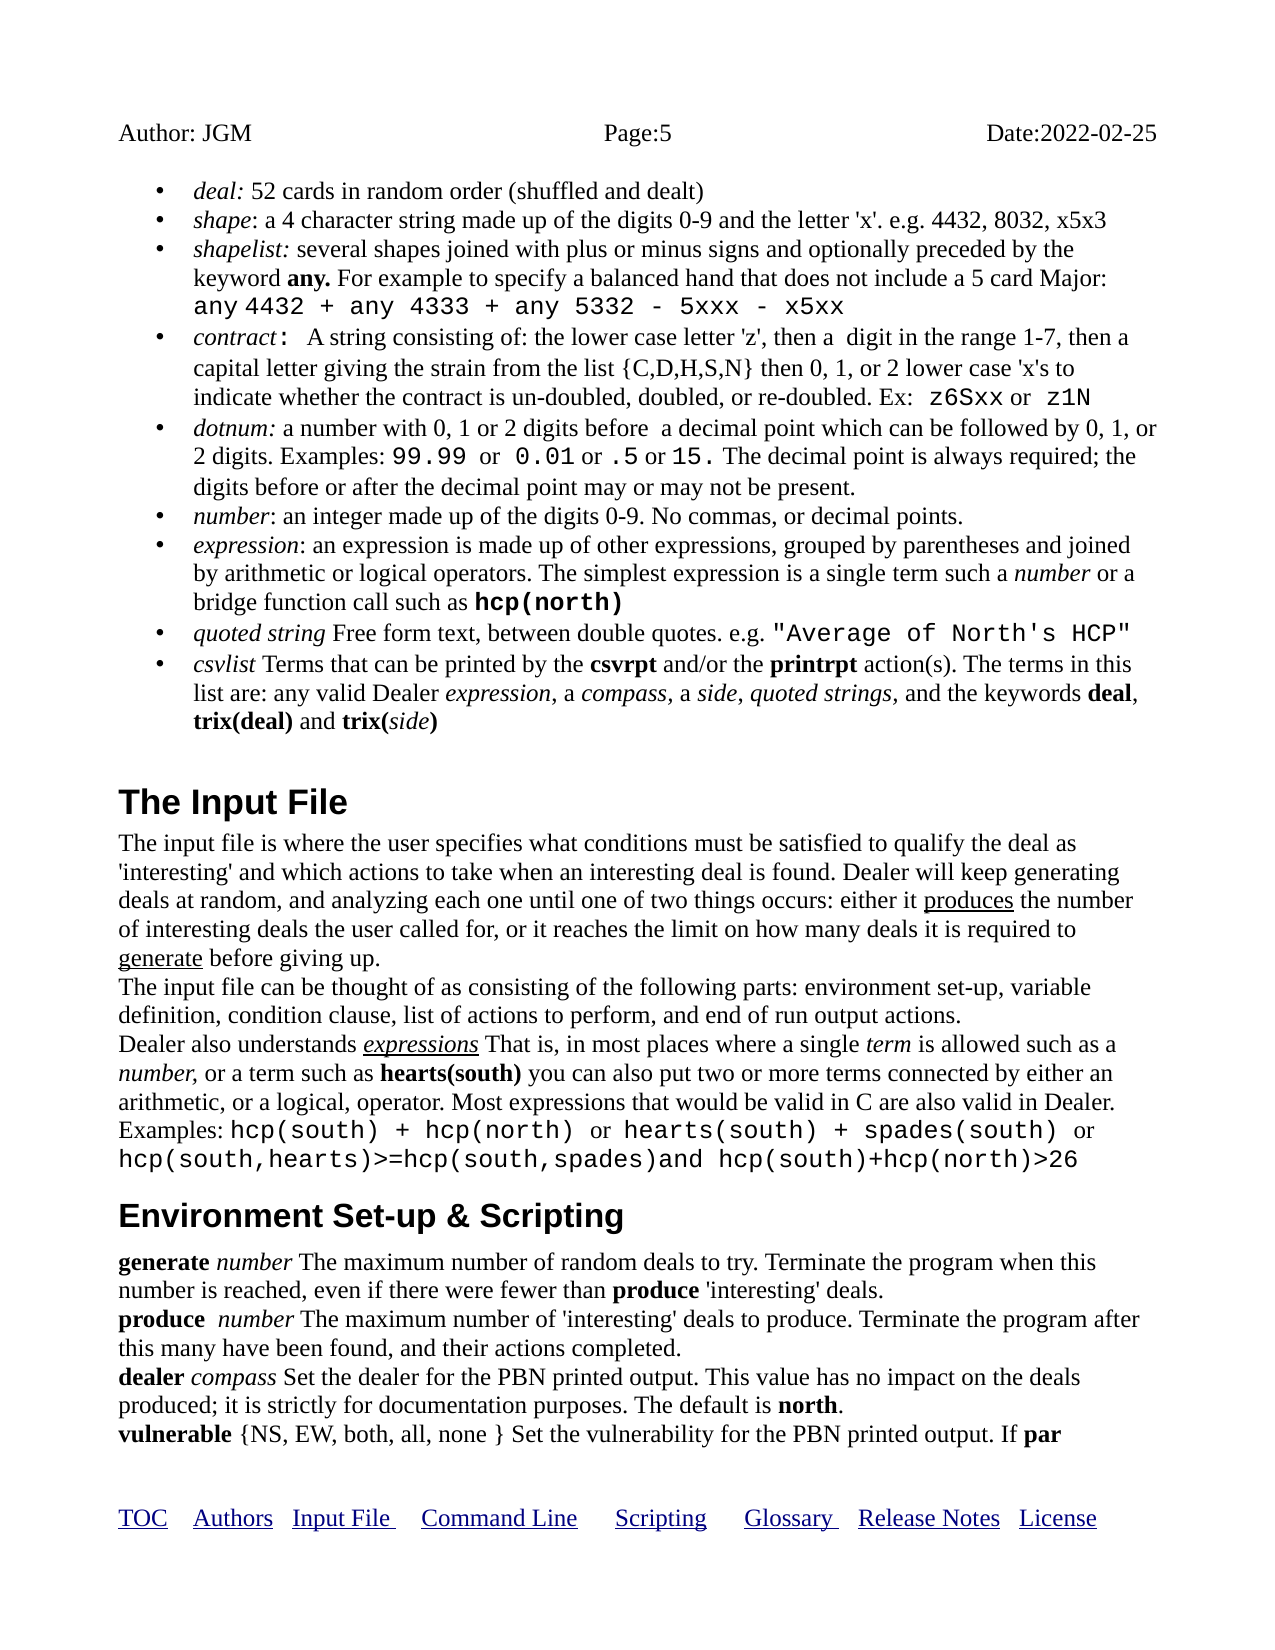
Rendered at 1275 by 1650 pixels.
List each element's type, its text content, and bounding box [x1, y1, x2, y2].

list dotnum: a number with 0, 1 or 2 digits before a decimal point which can be followed by 0, 1, or 2 digits. Examples: 99.99 or 0.01 or .5 or 15. The decimal point is always required; the digits before or after the decimal point may or may not be present. [156, 413, 1157, 501]
text generate number The maximum number of random deals to try. Terminate the program when this number is reached, even if there were fewer than produce 'interesting' deals. [118, 1247, 1157, 1304]
list quoted string Free form text, between double quotes. e.g. "Average of North's HCP" [156, 618, 1157, 649]
text produce number The maximum number of 'interesting' deals to produce. Terminate the program after this many have been found, and their actions completed. [118, 1304, 1157, 1362]
list number: an integer made up of the digits 0-9. No commas, or decimal points. [156, 501, 1157, 530]
text Examples: hcp(south) + hcp(north) or hearts(south) + spades(south) or [118, 1115, 1157, 1146]
list expression: an expression is made up of other expressions, grouped by parentheses and joined by arithmetic or logical operators. The simplest expression is a single term such a number or a bridge function call such as hcp(north) [156, 530, 1157, 618]
list deal: 52 cards in random order (shuffled and dealt) [156, 176, 1157, 205]
text hcp(south,hearts)>=hcp(south,spades)and hcp(south)+hcp(north)>26 [118, 1146, 1157, 1174]
text The input file can be thought of as consisting of the following parts: environment set-up, variable definition, condition clause, list of actions to perform, and end of run output actions. [118, 972, 1157, 1029]
text Dealer also understands expressions That is, in most places where a single term is allowed such as a number, or a term such as hearts(south) you can also put two or more terms connected by either an arithmetic, or a logical, operator. Most expressions that would be valid in C are also valid in Dealer. [118, 1029, 1157, 1115]
subtitle Environment Set-up & Scripting [118, 1195, 1157, 1234]
list shapelist: several shapes joined with plus or minus signs and optionally preceded by the keyword any. For example to specify a balanced hand that does not include a 5 card Major: any 4432 + any 4333 + any 5332 - 5xxx - x5xx [156, 234, 1157, 322]
list csvlist Terms that can be printed by the csvrpt and/or the printrpt action(s). The terms in this list are: any valid Dealer expression, a compass, a side, quoted strings, and the keywords deal, trix(deal) and trix(side) [156, 649, 1157, 735]
list shape: a 4 character string made up of the digits 0-9 and the letter 'x'. e.g. 4432, 8032, x5x3 [156, 205, 1157, 234]
text vulnerable {NS, EW, both, all, none } Set the vulnerability for the PBN printed output. If par [118, 1419, 1157, 1448]
text dealer compass Set the dealer for the PBN printed output. This value has no impact on the deals produced; it is strictly for documentation purposes. The default is north. [118, 1362, 1157, 1419]
list contract: A string consisting of: the lower case letter 'z', then a digit in the range 1-7, then a capital letter giving the strain from the list {C,D,H,S,N} then 0, 1, or 2 lower case 'x's to indicate whether the contract is un-doubled, doubled, or re-doubled. Ex: z6Sxx or z1N [156, 322, 1157, 413]
text The input file is where the user specifies what conditions must be satisfied to qualify the deal as 'interesting' and which actions to take when an interesting deal is found. Dealer will keep generating deals at random, and analyzing each one until one of two things occurs: either it produces the number of interesting deals the user called for, or it reaches the limit on how many deals it is required to generate before giving up. [118, 828, 1157, 972]
subtitle The Input File [118, 781, 1157, 822]
